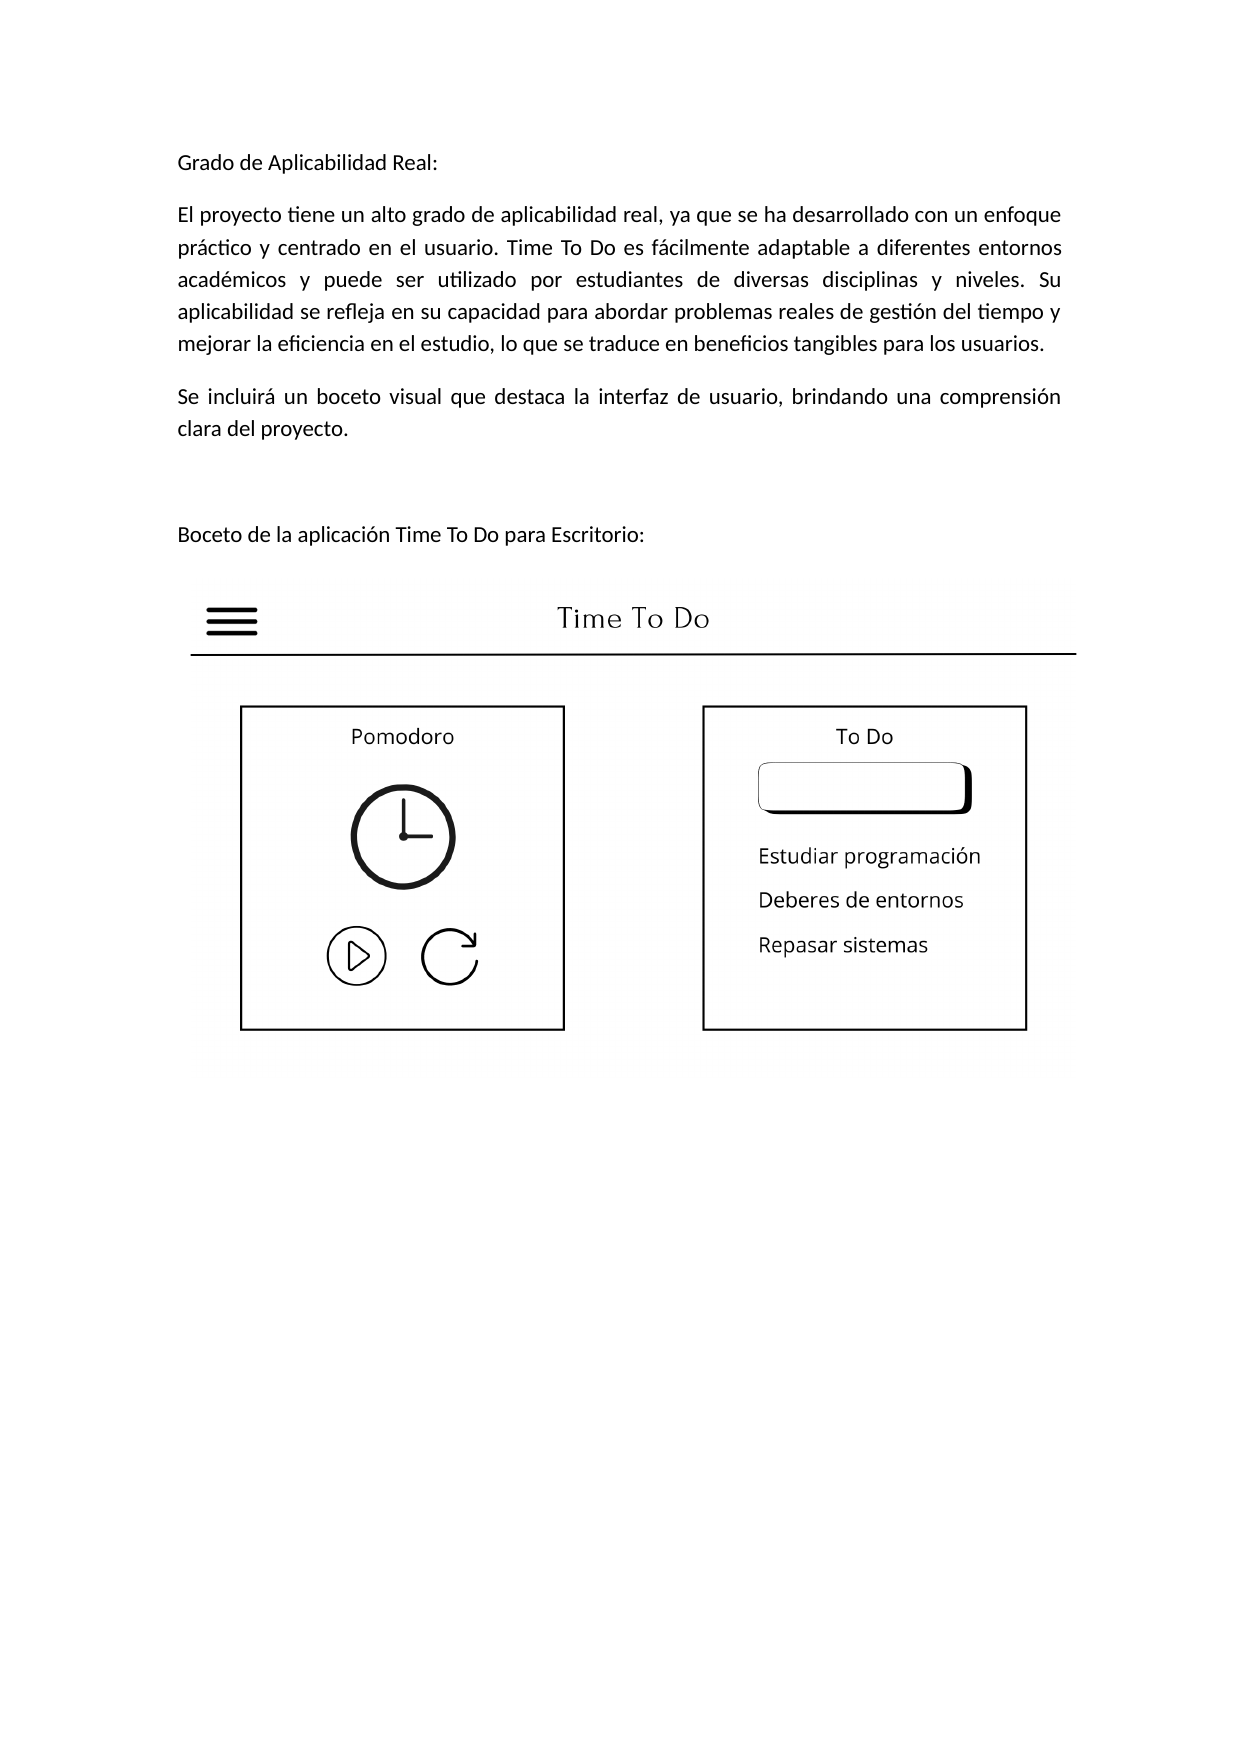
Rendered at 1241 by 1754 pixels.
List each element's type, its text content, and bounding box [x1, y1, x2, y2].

text Se incluirá un boceto visual que destaca la interfaz de usuario, brindando una comprensión clara del proyecto. [177, 382, 1063, 443]
text Boceto de la aplicación Time To Do para Escritorio: [177, 521, 1063, 549]
text Grado de Aplicabilidad Real: [177, 148, 1063, 176]
text El proyecto tiene un alto grado de aplicabilidad real, ya que se ha desarrollado con un enfoque práctico y centrado en el usuario. Time To Do es fácilmente adaptable a diferentes entornos académicos y puede ser utilizado por estudiantes de diversas disciplinas y niveles. Su aplicabilidad se refleja en su capacidad para abordar problemas reales de gestión del tiempo y mejorar la eficiencia en el estudio, lo que se traduce en beneficios tangibles para los usuarios. [177, 201, 1063, 357]
picture [190, 578, 1077, 1078]
